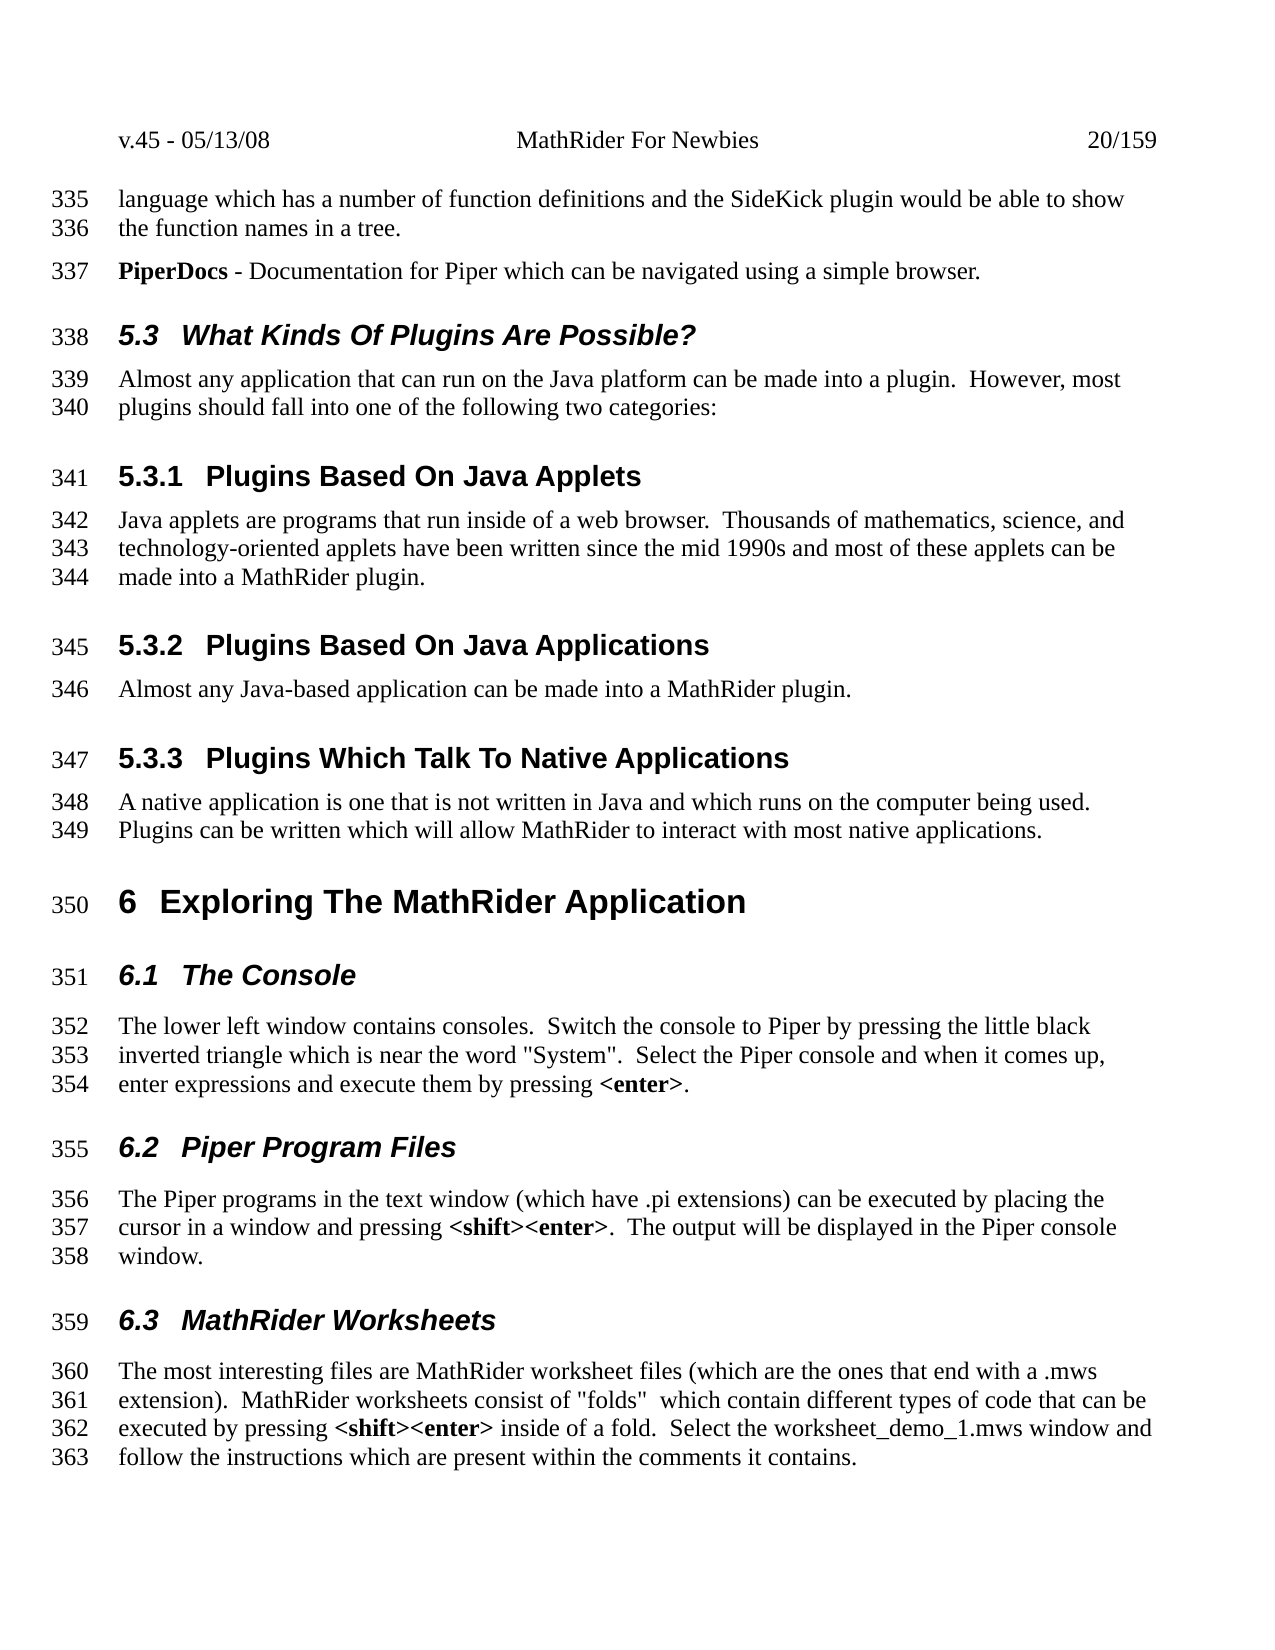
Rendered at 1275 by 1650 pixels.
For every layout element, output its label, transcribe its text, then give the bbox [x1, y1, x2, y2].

text A native application is one that is not written in Java and which runs on the computer being used. Plugins can be written which will allow MathRider to interact with most native applications. [118, 787, 1157, 844]
text The Piper programs in the text window (which have .pi extensions) can be executed by placing the cursor in a window and pressing <shift><enter>. The output will be displayed in the Piper console window. [118, 1184, 1157, 1270]
subtitle MathRider Worksheets [118, 1302, 1157, 1336]
text The lower left window contains consoles. Switch the console to Piper by pressing the little black inverted triangle which is near the word "System". Select the Piper console and when it comes up, enter expressions and execute them by pressing <enter>. [118, 1011, 1157, 1098]
subtitle Plugins Based On Java Applications [118, 628, 1157, 662]
text language which has a number of function definitions and the SideKick plugin would be able to show the function names in a tree. [118, 184, 1157, 241]
text Almost any application that can run on the Java platform can be made into a plugin. However, most plugins should fall into one of the following two categories: [118, 364, 1157, 421]
text Java applets are programs that run inside of a web browser. Thousands of mathematics, science, and technology-oriented applets have been written since the mid 1990s and most of these applets can be made into a MathRider plugin. [118, 505, 1157, 591]
subtitle Piper Program Files [118, 1130, 1157, 1164]
subtitle Plugins Which Talk To Native Applications [118, 741, 1157, 774]
text Almost any Java-based application can be made into a MathRider plugin. [118, 674, 1157, 703]
subtitle Plugins Based On Java Applets [118, 459, 1157, 492]
subtitle Exploring The MathRider Application [118, 882, 1157, 920]
subtitle The Console [118, 958, 1157, 991]
text PiperDocs - Documentation for Piper which can be navigated using a simple browser. [118, 256, 1157, 285]
text The most interesting files are MathRider worksheet files (which are the ones that end with a .mws extension). MathRider worksheets consist of "folds" which contain different types of code that can be executed by pressing <shift><enter> inside of a fold. Select the worksheet_demo_1.mws window and follow the instructions which are present within the comments it contains. [118, 1356, 1157, 1471]
subtitle What Kinds Of Plugins Are Possible? [118, 318, 1157, 351]
